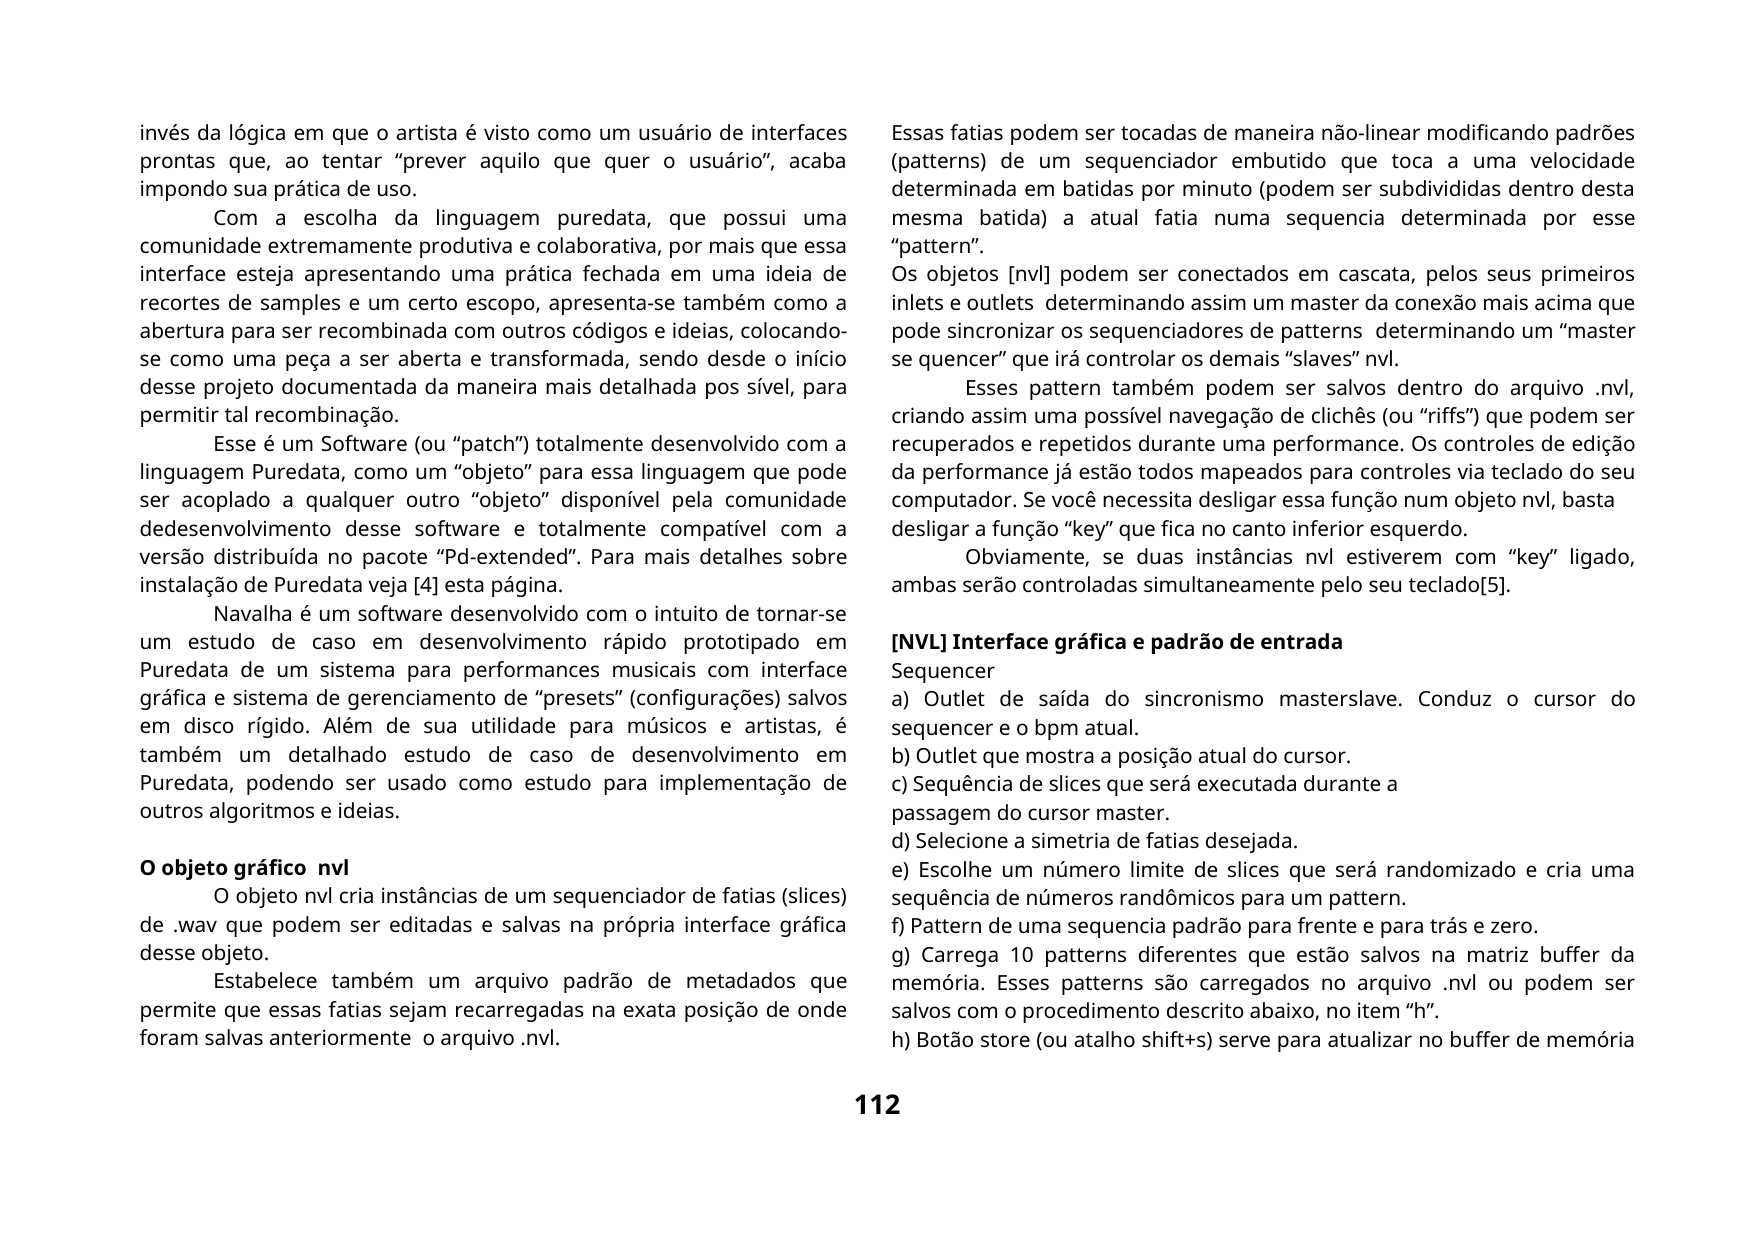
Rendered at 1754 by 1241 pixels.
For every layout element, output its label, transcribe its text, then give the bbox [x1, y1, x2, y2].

text b) Outlet que mostra a posição atual do cursor. [891, 741, 1636, 769]
text Esse é um Software (ou “patch”) totalmente desenvolvido com a linguagem Puredata, como um “objeto” para essa linguagem que pode ser acoplado a qualquer outro “objeto” disponível pela comunidade dedesenvolvimento desse software e totalmente compatível com a versão distribuída no pacote “Pd-extended”. Para mais detalhes sobre instalação de Puredata veja [4] esta página. [139, 429, 848, 599]
text O objeto nvl cria instâncias de um sequenciador de fatias (slices) de .wav que podem ser editadas e salvas na própria interface gráfica desse objeto. [139, 882, 848, 966]
text invés da lógica em que o artista é visto como um usuário de interfaces prontas que, ao tentar “prever aquilo que quer o usuário”, acaba impondo sua prática de uso. [139, 118, 848, 203]
text g) Carrega 10 patterns diferentes que estão salvos na matriz buffer da memória. Esses patterns são carregados no arquivo .nvl ou podem ser salvos com o procedimento descrito abaixo, no item “h”. [891, 940, 1636, 1025]
text Sequencer [891, 656, 1636, 684]
text passagem do cursor master. [891, 798, 1636, 826]
text h) Botão store (ou atalho shift+s) serve para atualizar no buffer de memória [891, 1025, 1636, 1053]
text Navalha é um software desenvolvido com o intuito de tornar-se um estudo de caso em desenvolvimento rápido prototipado em Puredata de um sistema para performances musicais com interface gráfica e sistema de gerenciamento de “presets” (configurações) salvos em disco rígido. Além de sua utilidade para músicos e artistas, é também um detalhado estudo de caso de desenvolvimento em Puredata, podendo ser usado como estudo para implementação de outros algoritmos e ideias. [139, 599, 848, 825]
text e) Escolhe um número limite de slices que será randomizado e cria uma sequência de números randômicos para um pattern. [891, 855, 1636, 911]
text [NVL] Interface gráfica e padrão de entrada [891, 627, 1636, 656]
text Estabelece também um arquivo padrão de metadados que permite que essas fatias sejam recarregadas na exata posição de onde foram salvas anteriormente ­ o arquivo .nvl. [139, 966, 848, 1051]
text Com a escolha da linguagem puredata, que possui uma comunidade extremamente produtiva e colaborativa, por mais que essa interface esteja apresentando uma prática fechada em uma ideia de recortes de samples e um certo escopo, apresenta-se também como a abertura para ser recombinada com outros códigos e ideias, colocando-se como uma peça a ser aberta e transformada, sendo desde o início desse projeto documentada da maneira mais detalhada pos sível, para permitir tal recombinação. [139, 203, 848, 429]
text d) Selecione a simetria de fatias desejada. [891, 826, 1636, 855]
text O objeto gráfico ­ nvl [139, 853, 848, 882]
text Essas fatias podem ser tocadas de maneira não-linear modificando padrões (patterns) de um sequenciador embutido que toca a uma velocidade determinada em batidas por minuto (podem ser subdivididas dentro desta mesma batida) a atual fatia numa sequencia determinada por esse “pattern”. [891, 118, 1636, 259]
text Obviamente, se duas instâncias nvl estiverem com “key” ligado, ambas serão controladas simultaneamente pelo seu teclado[5]. [891, 542, 1636, 599]
text Os objetos [nvl] podem ser conectados em cascata, pelos seus primeiros inlets e outlets ­ determinando assim um master da conexão mais acima que pode sincronizar os sequenciadores de patterns ­ determinando um “master se quencer” que irá controlar os demais “slaves” nvl. [891, 259, 1636, 373]
text Esses pattern também podem ser salvos dentro do arquivo .nvl, criando assim uma possível navegação de clichês (ou “riffs”) que podem ser recuperados e repetidos durante uma performance. Os controles de edição da performance já estão todos mapeados para controles via teclado do seu computador. Se você necessita desligar essa função num objeto nvl, basta [891, 373, 1636, 514]
text f) Pattern de uma sequencia padrão para frente e para trás e zero. [891, 911, 1636, 940]
text a) Outlet de saída do sincronismo master­slave. Conduz o cursor do sequencer e o bpm atual. [891, 684, 1636, 741]
text c) Sequência de slices que será executada durante a [891, 769, 1636, 798]
text desligar a função “key” que fica no canto inferior esquerdo. [891, 514, 1636, 542]
